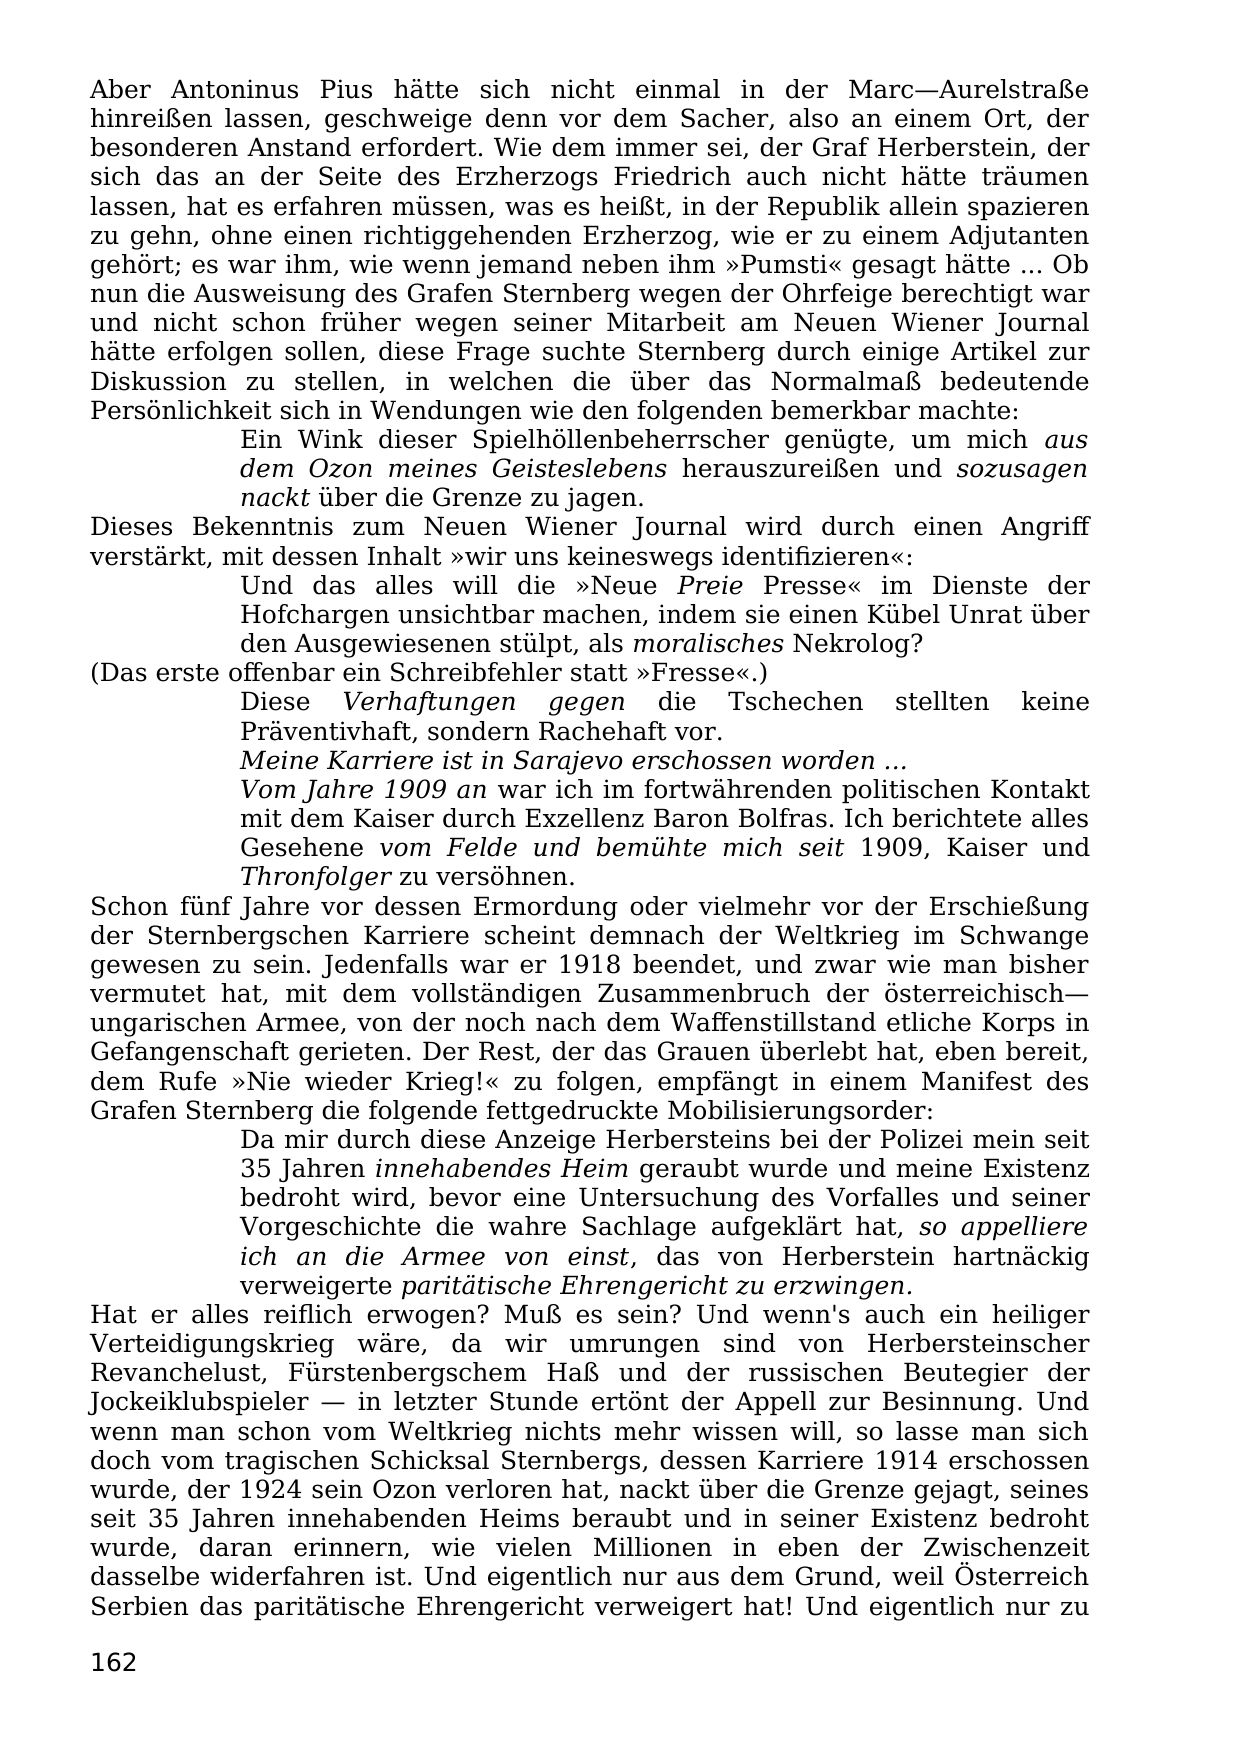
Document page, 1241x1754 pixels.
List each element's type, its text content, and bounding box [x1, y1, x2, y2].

text Aber Antoninus Pius hätte sich nicht einmal in der Marc—Aurelstraße hinreißen lassen, geschweige denn vor dem Sacher, also an einem Ort, der besonderen Anstand erfordert. Wie dem immer sei, der Graf Herberstein, der sich das an der Seite des Erzherzogs Friedrich auch nicht hätte träumen lassen, hat es erfahren müssen, was es heißt, in der Republik allein spazieren zu gehn, ohne einen richtiggehenden Erzherzog, wie er zu einem Adjutanten gehört; es war ihm, wie wenn jemand neben ihm »Pumsti« gesagt hätte ... Ob nun die Ausweisung des Grafen Sternberg wegen der Ohrfeige berechtigt war und nicht schon früher wegen seiner Mitarbeit am Neuen Wiener Journal hätte erfolgen sollen, diese Frage suchte Sternberg durch einige Artikel zur Diskussion zu stellen, in welchen die über das Normalmaß bedeutende Persönlichkeit sich in Wendungen wie den folgenden bemerkbar machte: [90, 75, 1091, 425]
text Diese Verhaftungen gegen die Tschechen stellten keine Präventivhaft, sondern Rachehaft vor. [240, 687, 1091, 746]
text Meine Karriere ist in Sarajevo erschossen worden ... [240, 746, 1091, 775]
text Schon fünf Jahre vor dessen Ermordung oder vielmehr vor der Erschießung der Sternbergschen Karriere scheint demnach der Weltkrieg im Schwange gewesen zu sein. Jedenfalls war er 1918 beendet, und zwar wie man bisher vermutet hat, mit dem vollständigen Zusammenbruch der österreichisch—ungarischen Armee, von der noch nach dem Waffenstillstand etliche Korps in Gefangenschaft gerieten. Der Rest, der das Grauen überlebt hat, eben bereit, dem Rufe »Nie wieder Krieg!« zu folgen, empfängt in einem Manifest des Grafen Sternberg die folgende fettgedruckte Mobilisierungsorder: [90, 892, 1091, 1125]
text Und das alles will die »Neue Preie Presse« im Dienste der Hofchargen unsichtbar machen, indem sie einen Kübel Unrat über den Ausgewiesenen stülpt, als moralisches Nekrolog? [240, 571, 1091, 658]
text Ein Wink dieser Spielhöllenbeherrscher genügte, um mich aus dem Ozon meines Geisteslebens herauszureißen und sozusagen nackt über die Grenze zu jagen. [240, 425, 1091, 512]
text Hat er alles reiflich erwogen? Muß es sein? Und wenn's auch ein heiliger Verteidigungskrieg wäre, da wir umrungen sind von Herbersteinscher Revanchelust, Fürstenbergschem Haß und der russischen Beutegier der Jockeiklubspieler — in letzter Stunde ertönt der Appell zur Besinnung. Und wenn man schon vom Weltkrieg nichts mehr wissen will, so lasse man sich doch vom tragischen Schicksal Sternbergs, dessen Karriere 1914 erschossen wurde, der 1924 sein Ozon verloren hat, nackt über die Grenze gejagt, seines seit 35 Jahren innehabenden Heims beraubt und in seiner Existenz bedroht wurde, daran erinnern, wie vielen Millionen in eben der Zwischenzeit dasselbe widerfahren ist. Und eigentlich nur aus dem Grund, weil Österreich Serbien das paritätische Ehrengericht verweigert hat! Und eigentlich nur zu [90, 1300, 1091, 1621]
text (Das erste offenbar ein Schreibfehler statt »Fresse«.) [90, 658, 1091, 687]
text Da mir durch diese Anzeige Herbersteins bei der Polizei mein seit 35 Jahren innehabendes Heim geraubt wurde und meine Existenz bedroht wird, bevor eine Untersuchung des Vorfalles und seiner Vorgeschichte die wahre Sachlage aufgeklärt hat, so appelliere ich an die Armee von einst, das von Herberstein hartnäckig verweigerte paritätische Ehrengericht zu erzwingen. [240, 1125, 1091, 1300]
text Dieses Bekenntnis zum Neuen Wiener Journal wird durch einen Angriff verstärkt, mit dessen Inhalt »wir uns keineswegs identifizieren«: [90, 512, 1091, 571]
text Vom Jahre 1909 an war ich im fortwährenden politischen Kontakt mit dem Kaiser durch Exzellenz Baron Bolfras. Ich berichtete alles Gesehene vom Felde und bemühte mich seit 1909, Kaiser und Thronfolger zu versöhnen. [240, 775, 1091, 892]
